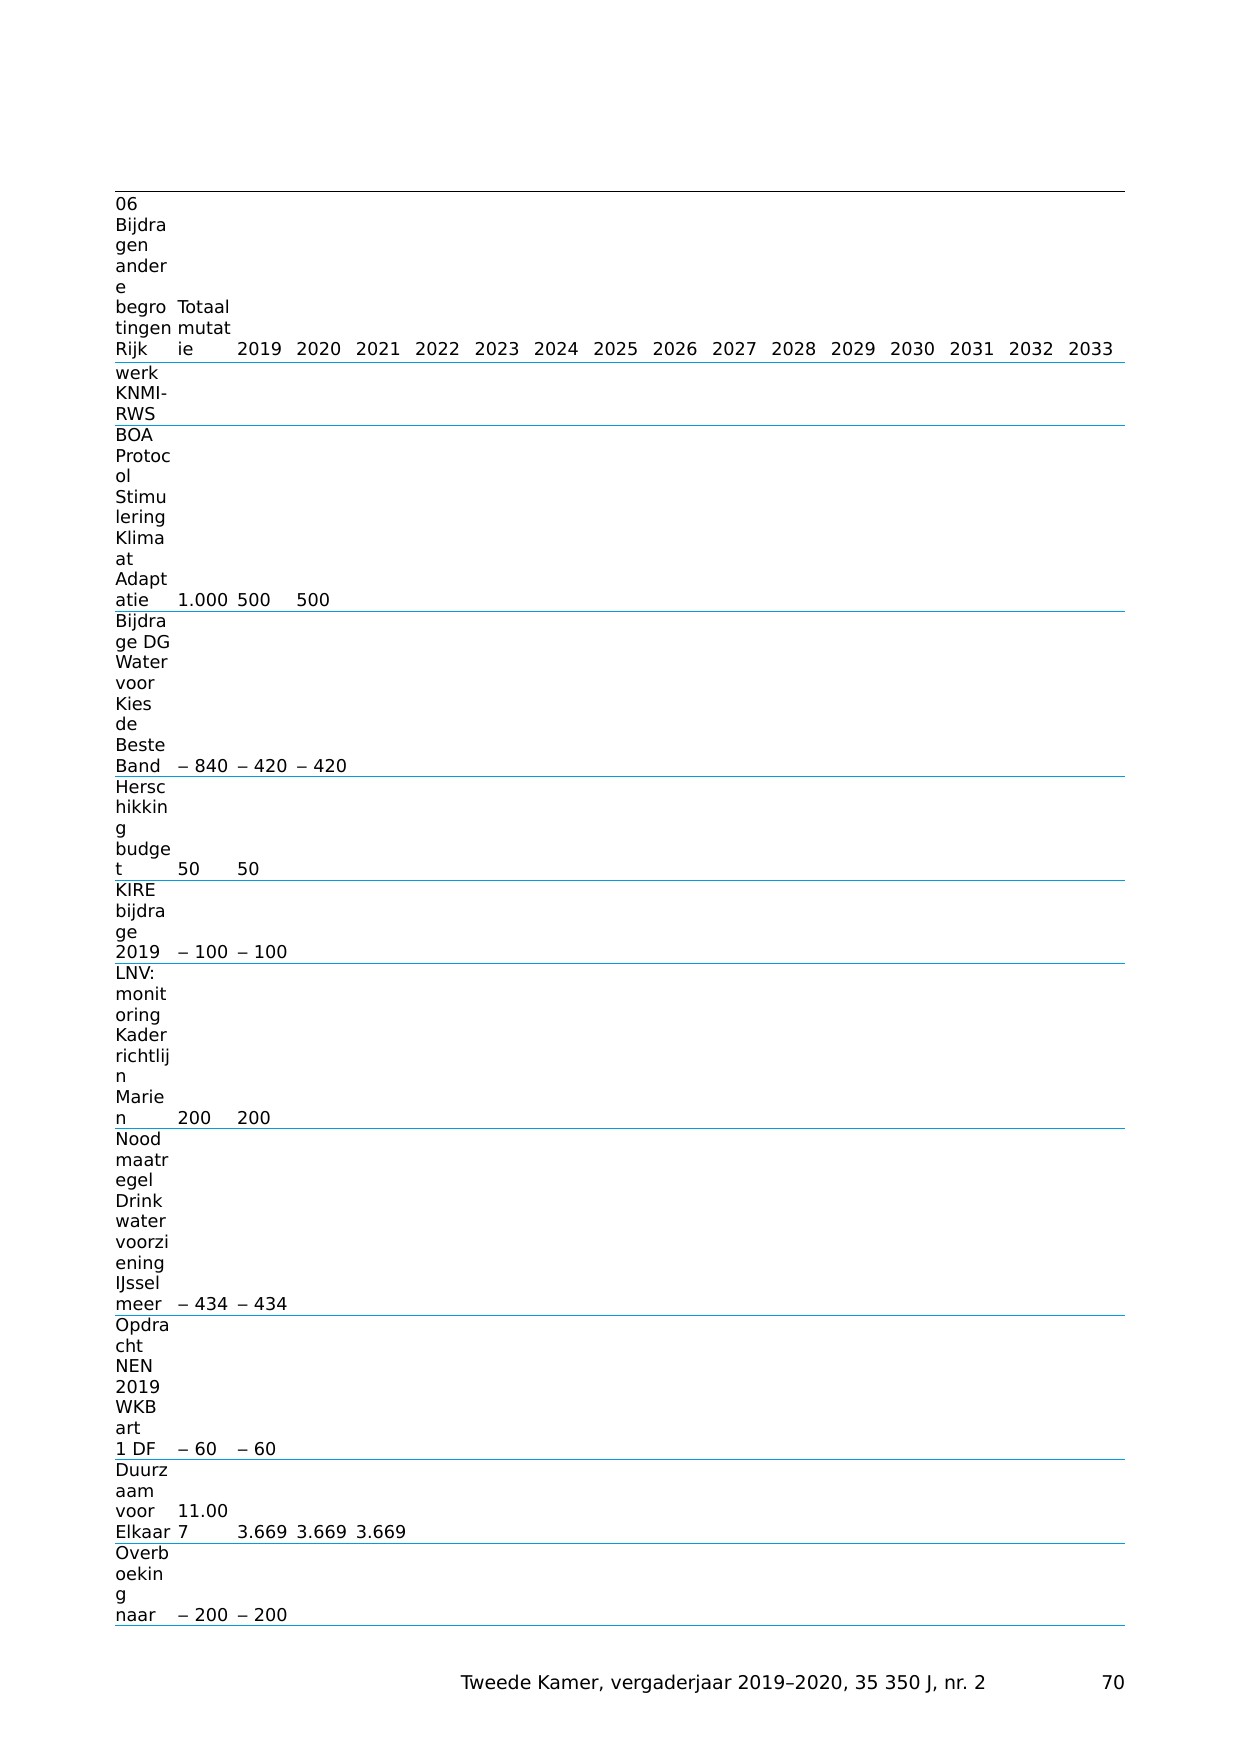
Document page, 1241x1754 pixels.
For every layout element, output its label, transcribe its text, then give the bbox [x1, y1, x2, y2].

table_cell [768, 881, 828, 963]
table_cell 3.669 [293, 1460, 353, 1542]
table_cell [412, 881, 471, 963]
table_cell [1065, 1460, 1125, 1542]
table_cell [590, 777, 649, 880]
table_cell [531, 426, 590, 611]
table_cell [887, 881, 946, 963]
table_cell [709, 1460, 768, 1542]
table_cell [887, 964, 946, 1128]
table_cell [590, 363, 649, 424]
table_header 2025 [590, 192, 649, 362]
table_cell [946, 1129, 1006, 1314]
table_cell [650, 426, 709, 611]
table_cell [828, 777, 887, 880]
table_cell [590, 426, 649, 611]
table_cell [828, 1316, 887, 1459]
table_cell [768, 1129, 828, 1314]
table_cell ‒ 434 [234, 1129, 293, 1314]
table_cell Herschikking budget [115, 777, 174, 880]
table_cell [887, 363, 946, 424]
table_header 2019 [234, 192, 293, 362]
table_cell [1006, 363, 1065, 424]
table_cell [353, 964, 412, 1128]
table_cell [1065, 777, 1125, 880]
table_cell [412, 777, 471, 880]
table_cell [471, 1129, 531, 1314]
table_cell [471, 363, 531, 424]
table_cell [531, 612, 590, 776]
table_cell Bijdrage DG Water voor Kies de Beste Band [115, 612, 174, 776]
table_cell [293, 1316, 353, 1459]
table_cell [650, 881, 709, 963]
table_cell 50 [234, 777, 293, 880]
table_cell [353, 426, 412, 611]
table_cell [590, 1460, 649, 1542]
table_cell [828, 1129, 887, 1314]
table_cell [946, 777, 1006, 880]
table_cell [531, 1316, 590, 1459]
table_cell 3.669 [353, 1460, 412, 1542]
table_cell [709, 363, 768, 424]
table_cell [1006, 1129, 1065, 1314]
table_cell ‒ 100 [175, 881, 234, 963]
table_cell [946, 426, 1006, 611]
table_cell [709, 1316, 768, 1459]
table_cell [828, 1460, 887, 1542]
table_cell [650, 1316, 709, 1459]
table_cell [412, 1544, 471, 1625]
table_cell [1006, 1460, 1065, 1542]
table_header 2023 [471, 192, 531, 362]
table_cell [1006, 964, 1065, 1128]
table_cell ‒ 434 [175, 1129, 234, 1314]
table_cell [1065, 426, 1125, 611]
table_cell [946, 881, 1006, 963]
table_cell ‒ 840 [175, 612, 234, 776]
table_cell [946, 1316, 1006, 1459]
table_cell [946, 964, 1006, 1128]
table_cell [709, 1544, 768, 1625]
table_cell [768, 1544, 828, 1625]
table_cell [412, 426, 471, 611]
table_cell [353, 1544, 412, 1625]
table_cell [531, 777, 590, 880]
table_cell [471, 1544, 531, 1625]
table_cell ‒ 420 [234, 612, 293, 776]
table_cell 50 [175, 777, 234, 880]
table_cell [650, 964, 709, 1128]
table_cell [1065, 1544, 1125, 1625]
table_cell [531, 363, 590, 424]
table_cell [471, 964, 531, 1128]
table_cell [768, 612, 828, 776]
table_cell [412, 612, 471, 776]
table_cell [709, 1129, 768, 1314]
table_cell [412, 363, 471, 424]
table_cell [293, 1544, 353, 1625]
table_header 2030 [887, 192, 946, 362]
table_cell [175, 363, 234, 424]
table_cell [412, 1129, 471, 1314]
table_cell [531, 1544, 590, 1625]
table_cell ‒ 60 [175, 1316, 234, 1459]
table_header 2033 [1065, 192, 1125, 362]
table_cell ‒ 60 [234, 1316, 293, 1459]
table_cell 500 [234, 426, 293, 611]
table_cell [650, 612, 709, 776]
table_cell [531, 964, 590, 1128]
table_cell [1065, 363, 1125, 424]
table_cell [768, 1460, 828, 1542]
table_cell [412, 1316, 471, 1459]
table_cell [768, 1316, 828, 1459]
table_cell [1065, 881, 1125, 963]
table_cell [887, 1544, 946, 1625]
table_header 2024 [531, 192, 590, 362]
table_cell [412, 1460, 471, 1542]
table_cell ‒ 420 [293, 612, 353, 776]
table_cell [1006, 881, 1065, 963]
table_cell [471, 1460, 531, 1542]
table_header 2027 [709, 192, 768, 362]
table_cell [531, 1460, 590, 1542]
table_cell [531, 1129, 590, 1314]
table_cell [293, 363, 353, 424]
table_cell [650, 363, 709, 424]
table_cell [353, 1129, 412, 1314]
table_cell Noodmaatregel Drinkwatervoorziening IJsselmeer [115, 1129, 174, 1314]
table_cell [768, 426, 828, 611]
table_header 2028 [768, 192, 828, 362]
table_cell [471, 426, 531, 611]
table_cell [353, 777, 412, 880]
table_cell [1065, 612, 1125, 776]
table_cell [650, 1129, 709, 1314]
table_header 2021 [353, 192, 412, 362]
table_cell 200 [234, 964, 293, 1128]
table_cell [946, 1544, 1006, 1625]
table_cell [768, 964, 828, 1128]
table_header 2026 [650, 192, 709, 362]
table_cell [946, 363, 1006, 424]
table_cell [828, 964, 887, 1128]
table_header 06 Bijdragen andere begrotingen Rijk [115, 192, 174, 362]
table_cell [234, 363, 293, 424]
table_cell [828, 426, 887, 611]
table_cell LNV: monitoring Kaderrichtlijn Marien [115, 964, 174, 1128]
table_cell [353, 363, 412, 424]
table_cell [828, 1544, 887, 1625]
table_cell [293, 777, 353, 880]
table_cell [1006, 1544, 1065, 1625]
table_cell Overboeking naar [115, 1544, 174, 1625]
table_cell [887, 777, 946, 880]
table_cell [887, 426, 946, 611]
table_header 2031 [946, 192, 1006, 362]
table_cell Duurzaam voor Elkaar [115, 1460, 174, 1542]
table_cell [650, 1460, 709, 1542]
table_cell [590, 1129, 649, 1314]
table_cell [590, 1544, 649, 1625]
table_header 2032 [1006, 192, 1065, 362]
table_cell [293, 881, 353, 963]
table_cell 11.007 [175, 1460, 234, 1542]
table_cell [471, 612, 531, 776]
table_cell [353, 612, 412, 776]
table_header 2022 [412, 192, 471, 362]
table_cell [709, 426, 768, 611]
table_cell 3.669 [234, 1460, 293, 1542]
table_header Totaal mutatie [175, 192, 234, 362]
table_cell [887, 1129, 946, 1314]
table_cell [887, 1460, 946, 1542]
table_cell Opdracht NEN 2019 WKB art 1 DF [115, 1316, 174, 1459]
table_cell [590, 1316, 649, 1459]
table_cell [590, 881, 649, 963]
table_cell [1006, 426, 1065, 611]
table_cell KIRE bijdrage 2019 [115, 881, 174, 963]
table_cell [471, 1316, 531, 1459]
table_cell [768, 363, 828, 424]
table_cell [471, 881, 531, 963]
table_cell [412, 964, 471, 1128]
table_cell [828, 881, 887, 963]
table_cell 1.000 [175, 426, 234, 611]
table_cell [946, 1460, 1006, 1542]
table_cell [650, 1544, 709, 1625]
table_cell [887, 612, 946, 776]
table_cell [353, 1316, 412, 1459]
table_cell [471, 777, 531, 880]
table_cell [709, 881, 768, 963]
table_cell [828, 363, 887, 424]
table_cell 500 [293, 426, 353, 611]
table_cell werk KNMI-RWS [115, 363, 174, 424]
table_cell [1065, 1316, 1125, 1459]
table_cell [828, 612, 887, 776]
table_cell [531, 881, 590, 963]
table_header 2029 [828, 192, 887, 362]
table_cell [1065, 1129, 1125, 1314]
table_cell [1006, 1316, 1065, 1459]
table_cell ‒ 100 [234, 881, 293, 963]
table_cell [650, 777, 709, 880]
table_cell BOA Protocol Stimulering Klimaat Adaptatie [115, 426, 174, 611]
table_header 2020 [293, 192, 353, 362]
table_cell ‒ 200 [175, 1544, 234, 1625]
table_cell ‒ 200 [234, 1544, 293, 1625]
table_cell [1006, 612, 1065, 776]
table_cell [590, 964, 649, 1128]
table_cell [709, 777, 768, 880]
table_cell [709, 964, 768, 1128]
table_cell [353, 881, 412, 963]
table_cell [1065, 964, 1125, 1128]
table_cell [590, 612, 649, 776]
table_cell [946, 612, 1006, 776]
table_cell [293, 1129, 353, 1314]
table_cell 200 [175, 964, 234, 1128]
table_cell [709, 612, 768, 776]
table_cell [293, 964, 353, 1128]
table_cell [1006, 777, 1065, 880]
table_cell [887, 1316, 946, 1459]
table_cell [768, 777, 828, 880]
